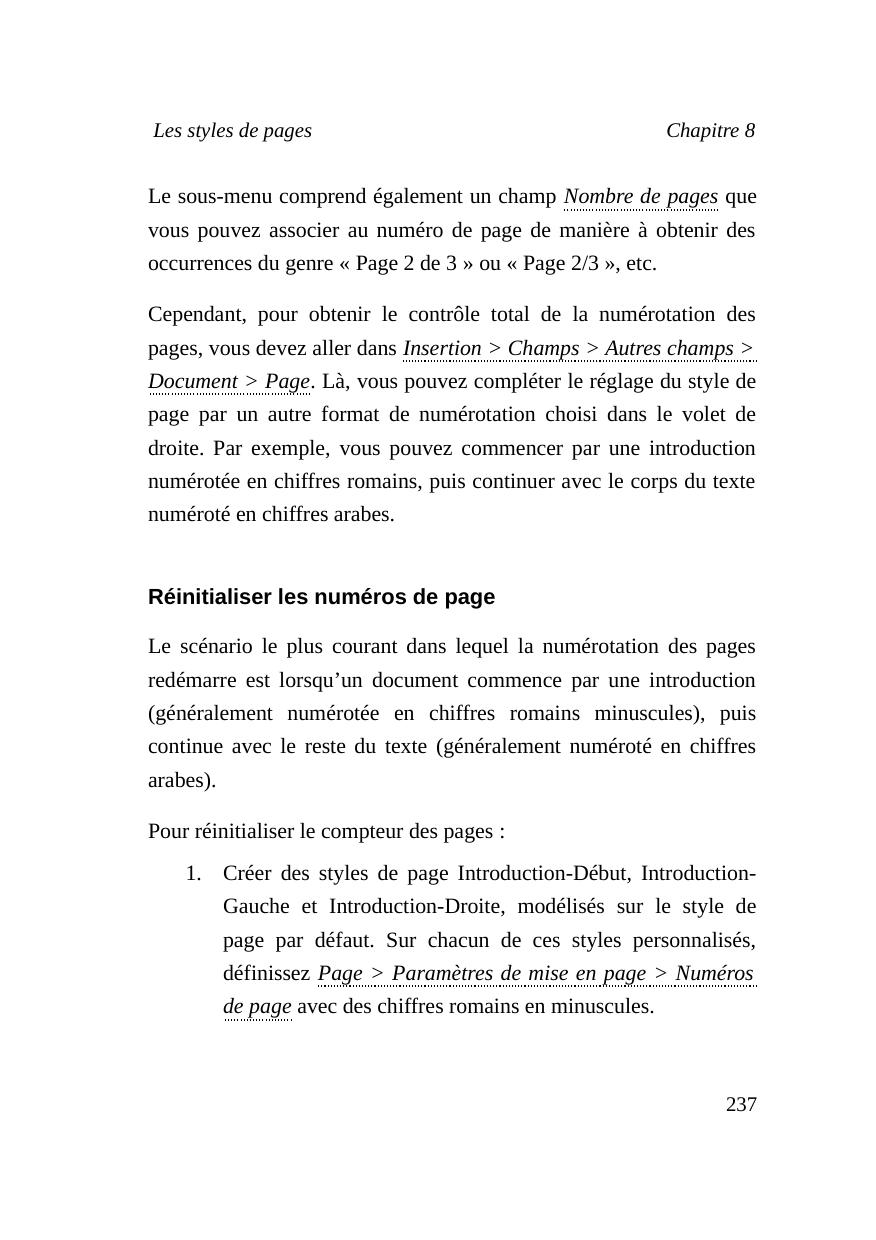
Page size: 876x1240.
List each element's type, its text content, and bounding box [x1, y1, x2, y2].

subtitle Réinitialiser les numéros de page [148, 581, 757, 610]
text Pour réinitialiser le compteur des pages : [148, 812, 757, 845]
text Le sous-menu comprend également un champ Nombre de pages que vous pouvez associer au numéro de page de manière à obtenir des occurrences du genre « Page 2 de 3 » ou « Page 2/3 », etc. [148, 177, 757, 277]
text Le scénario le plus courant dans lequel la numérotation des pages redémarre est lorsqu’un document commence par une introduction (généralement numérotée en chiffres romains minuscules), puis continue avec le reste du texte (généralement numéroté en chiffres arabes). [148, 627, 757, 794]
list Créer des styles de page Introduction-Début, Introduction-Gauche et Introduction-Droite, modélisés sur le style de page par défaut. Sur chacun de ces styles personnalisés, définissez Page > Paramètres de mise en page > Numéros de page avec des chiffres romains en minuscules. [185, 854, 757, 1021]
text Cependant, pour obtenir le contrôle total de la numérotation des pages, vous devez aller dans Insertion > Champs > Autres champs > Document > Page. Là, vous pouvez compléter le réglage du style de page par un autre format de numérotation choisi dans le volet de droite. Par exemple, vous pouvez commencer par une introduction numérotée en chiffres romains, puis continuer avec le corps du texte numéroté en chiffres arabes. [148, 295, 757, 528]
